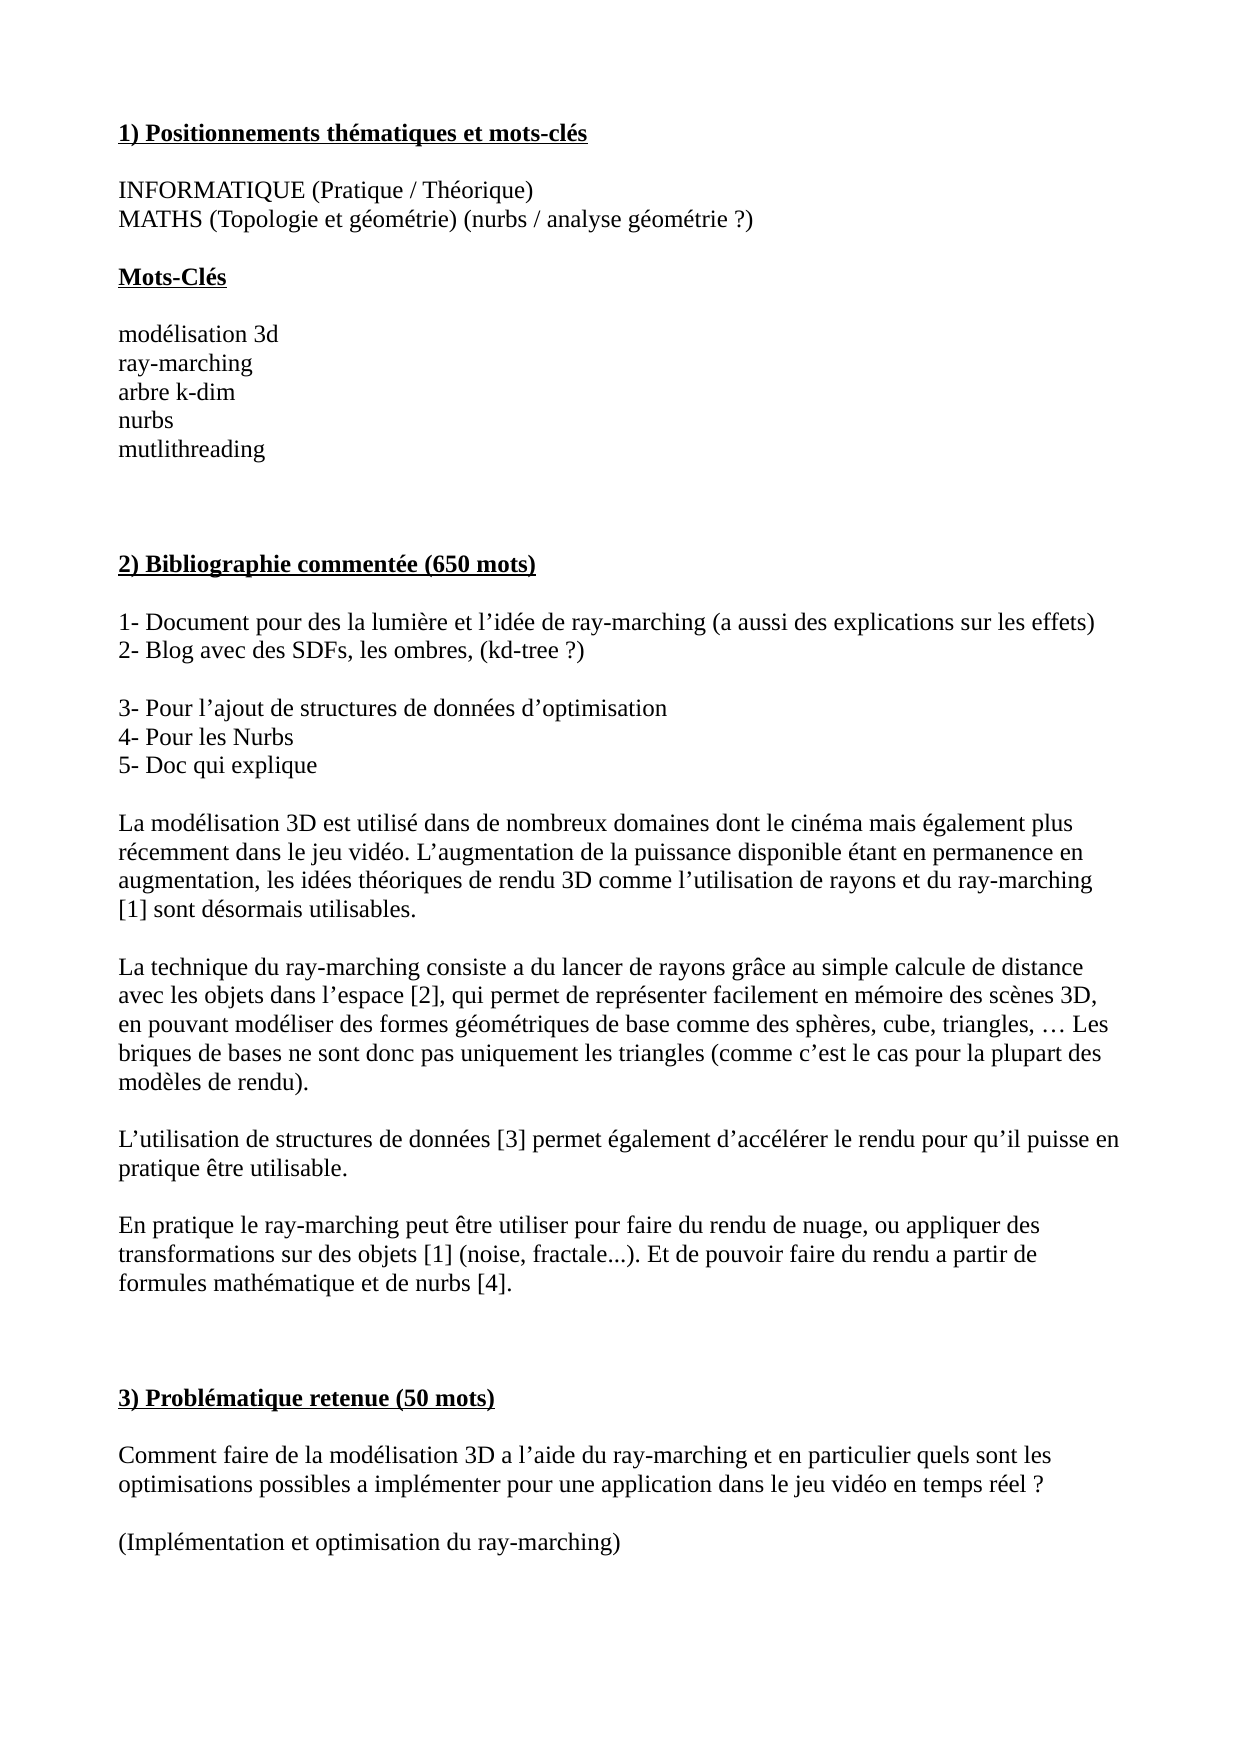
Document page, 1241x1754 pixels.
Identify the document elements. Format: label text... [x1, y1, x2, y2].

text 2) Bibliographie commentée (650 mots) [118, 549, 1122, 578]
text arbre k-dim [118, 377, 1122, 406]
text 1- Document pour des la lumière et l’idée de ray-marching (a aussi des explications sur les effets) [118, 607, 1122, 636]
text 3) Problématique retenue (50 mots) [118, 1383, 1122, 1412]
text nurbs [118, 406, 1122, 434]
text mutlithreading [118, 434, 1122, 463]
text Mots-Clés [118, 262, 1122, 291]
text En pratique le ray-marching peut être utiliser pour faire du rendu de nuage, ou appliquer des transformations sur des objets [1] (noise, fractale...). Et de pouvoir faire du rendu a partir de formules mathématique et de nurbs [4]. [118, 1211, 1122, 1297]
text MATHS (Topologie et géométrie) (nurbs / analyse géométrie ?) [118, 204, 1122, 233]
text 3- Pour l’ajout de structures de données d’optimisation [118, 693, 1122, 722]
text (Implémentation et optimisation du ray-marching) [118, 1527, 1122, 1556]
text INFORMATIQUE (Pratique / Théorique) [118, 176, 1122, 204]
text ray-marching [118, 348, 1122, 377]
text Comment faire de la modélisation 3D a l’aide du ray-marching et en particulier quels sont les optimisations possibles a implémenter pour une application dans le jeu vidéo en temps réel ? [118, 1441, 1122, 1498]
text 1) Positionnements thématiques et mots-clés [118, 118, 1122, 147]
text 2- Blog avec des SDFs, les ombres, (kd-tree ?) [118, 636, 1122, 664]
text 5- Doc qui explique [118, 751, 1122, 779]
text 4- Pour les Nurbs [118, 722, 1122, 751]
text La technique du ray-marching consiste a du lancer de rayons grâce au simple calcule de distance avec les objets dans l’espace [2], qui permet de représenter facilement en mémoire des scènes 3D, en pouvant modéliser des formes géométriques de base comme des sphères, cube, triangles, … Les briques de bases ne sont donc pas uniquement les triangles (comme c’est le cas pour la plupart des modèles de rendu). [118, 952, 1122, 1096]
text La modélisation 3D est utilisé dans de nombreux domaines dont le cinéma mais également plus récemment dans le jeu vidéo. L’augmentation de la puissance disponible étant en permanence en augmentation, les idées théoriques de rendu 3D comme l’utilisation de rayons et du ray-marching [1] sont désormais utilisables. [118, 808, 1122, 923]
text modélisation 3d [118, 319, 1122, 348]
text L’utilisation de structures de données [3] permet également d’accélérer le rendu pour qu’il puisse en pratique être utilisable. [118, 1124, 1122, 1182]
